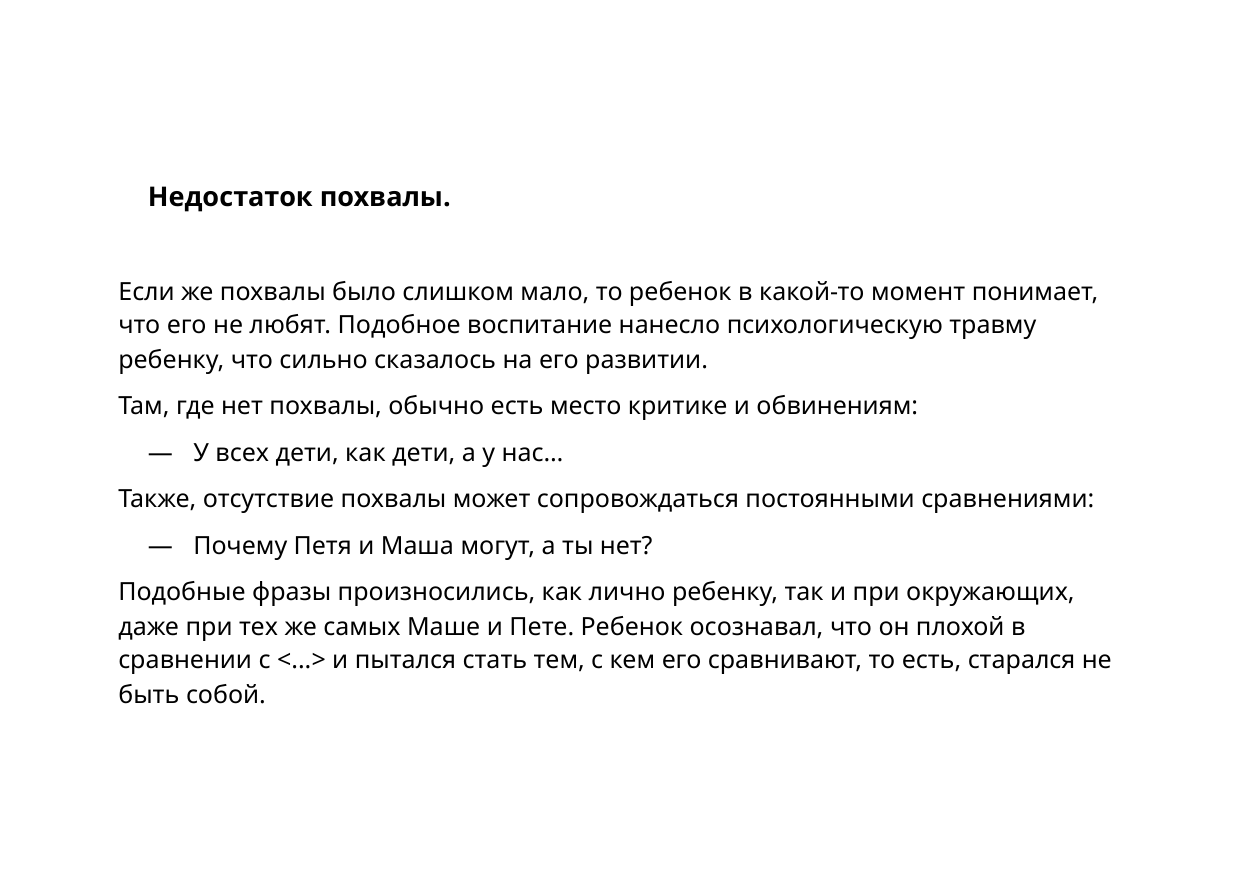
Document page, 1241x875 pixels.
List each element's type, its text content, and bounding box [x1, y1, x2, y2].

list У всех дети, как дети, а у нас… [118, 434, 1122, 468]
text Также, отсутствие похвалы может сопровождаться постоянными сравнениями: [118, 481, 1122, 515]
subtitle Недостаток похвалы. [118, 177, 1122, 214]
text Если же похвалы было слишком мало, то ребенок в какой-то момент понимает, что его не любят. Подобное воспитание нанесло психологическую травму ребенку, что сильно сказалось на его развитии. [118, 273, 1122, 375]
list Почему Петя и Маша могут, а ты нет? [118, 527, 1122, 562]
text Там, где нет похвалы, обычно есть место критике и обвинениям: [118, 388, 1122, 422]
text Подобные фразы произносились, как лично ребенку, так и при окружающих, даже при тех же самых Маше и Пете. Ребенок осознавал, что он плохой в сравнении с <...> и пытался стать тем, с кем его сравнивают, то есть, старался не быть собой. [118, 574, 1122, 710]
